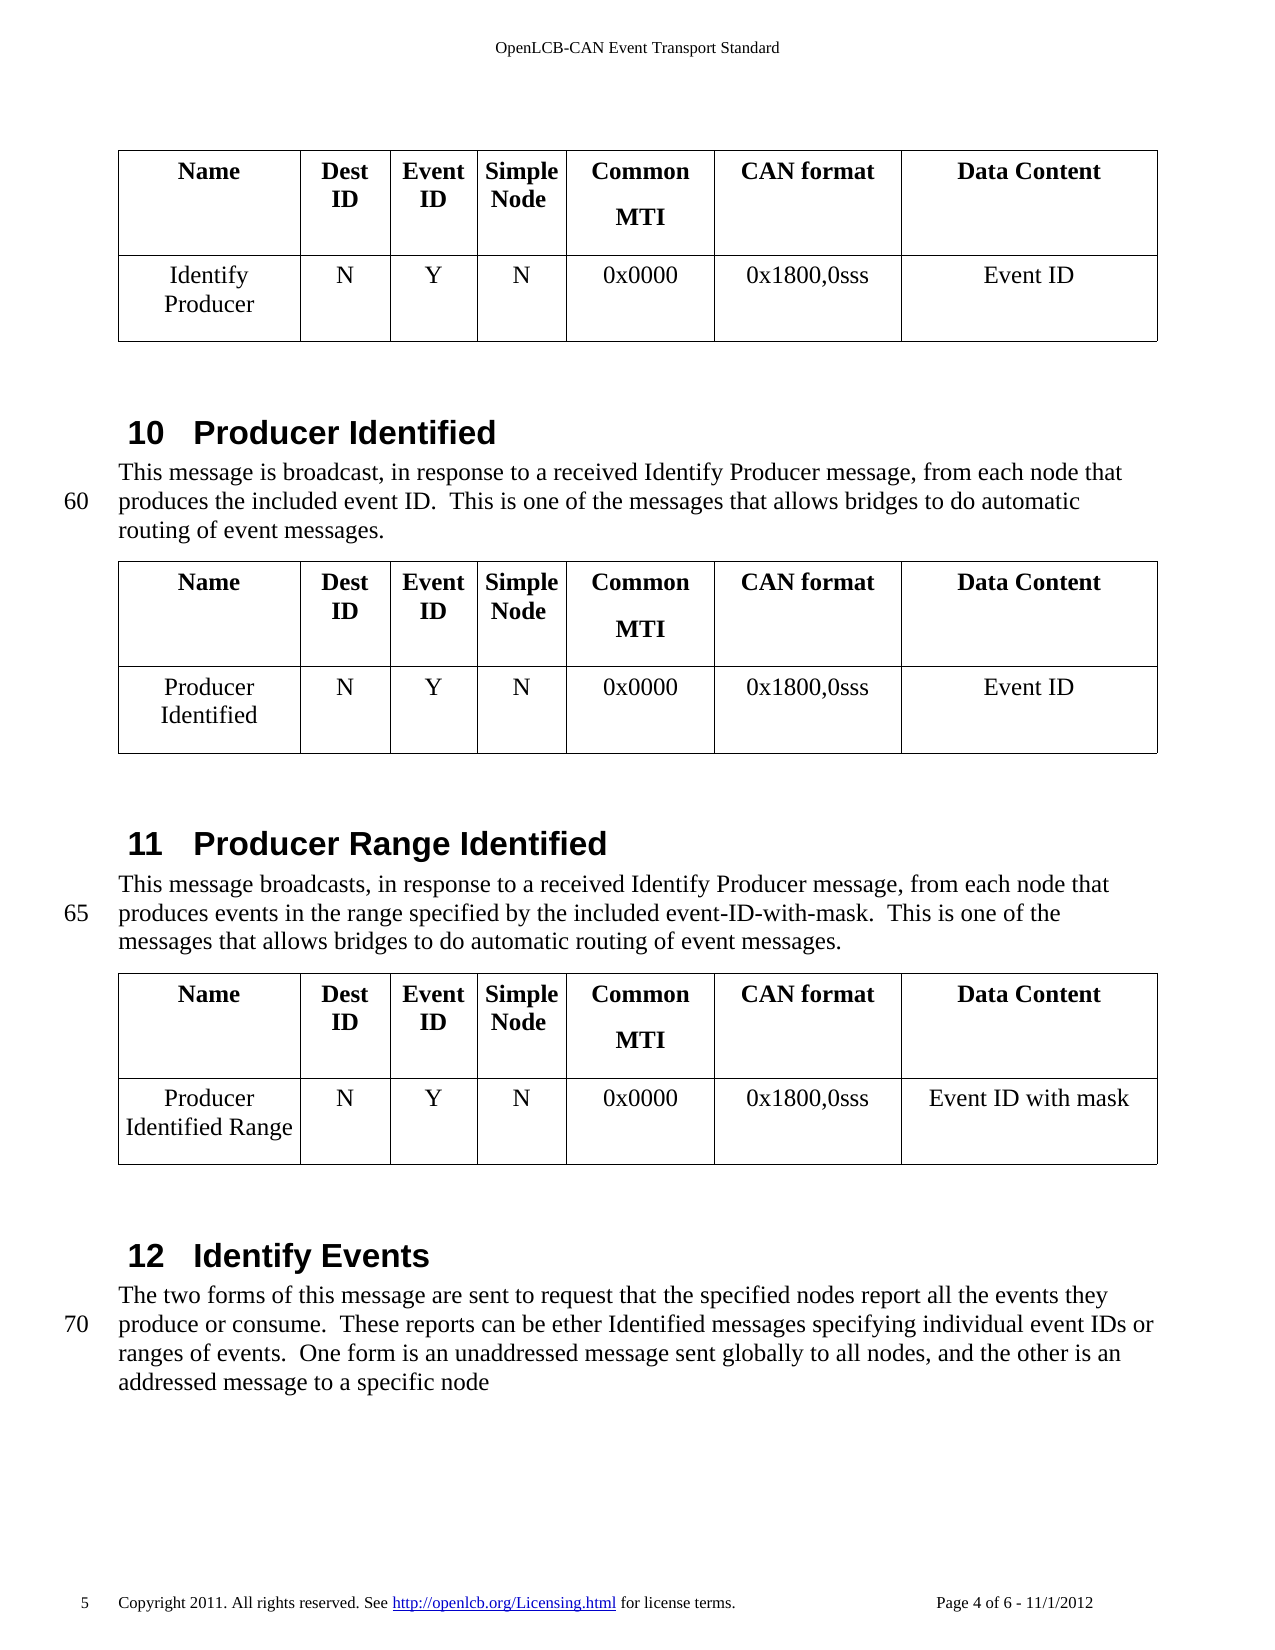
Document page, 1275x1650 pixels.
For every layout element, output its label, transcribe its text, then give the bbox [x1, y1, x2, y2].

table_cell N [478, 1079, 566, 1164]
table_cell N [301, 667, 390, 753]
table_cell Producer Identified Range [119, 1079, 300, 1164]
table_header Data Content [902, 151, 1157, 254]
table_header Name [119, 562, 300, 666]
table_header CAN format [715, 562, 901, 666]
table_header Data Content [902, 562, 1157, 666]
table_cell N [478, 256, 566, 341]
table_cell Y [391, 256, 477, 341]
table_header Event ID [391, 151, 477, 254]
table_header Common MTI [567, 974, 714, 1077]
table_cell N [301, 1079, 390, 1164]
table_header Simple Node [478, 974, 566, 1077]
subtitle Producer Range Identified [118, 824, 1157, 863]
table_cell 0x1800,0sss [715, 1079, 901, 1164]
table_cell 0x1800,0sss [715, 667, 901, 753]
table_header Name [119, 974, 300, 1077]
table_cell Producer Identified [119, 667, 300, 753]
table_cell 0x1800,0sss [715, 256, 901, 341]
text This message is broadcast, in response to a received Identify Producer message, from each node that produces the included event ID. This is one of the messages that allows bridges to do automatic routing of event messages. [118, 457, 1157, 544]
table_header Event ID [391, 974, 477, 1077]
table_cell 0x0000 [567, 667, 714, 753]
table_header Data Content [902, 974, 1157, 1077]
table_header Common MTI [567, 151, 714, 254]
table_header Simple Node [478, 151, 566, 254]
table_header CAN format [715, 974, 901, 1077]
table_header Simple Node [478, 562, 566, 666]
subtitle Identify Events [118, 1236, 1157, 1274]
subtitle Producer Identified [118, 413, 1157, 451]
table_cell N [301, 256, 390, 341]
table_cell Event ID [902, 667, 1157, 753]
table_header Common MTI [567, 562, 714, 666]
table_cell N [478, 667, 566, 753]
table_cell 0x0000 [567, 1079, 714, 1164]
table_header Event ID [391, 562, 477, 666]
table_cell Y [391, 1079, 477, 1164]
table_cell Event ID [902, 256, 1157, 341]
table_header CAN format [715, 151, 901, 254]
table_cell Y [391, 667, 477, 753]
table_cell Identify Producer [119, 256, 300, 341]
table_cell 0x0000 [567, 256, 714, 341]
text This message broadcasts, in response to a received Identify Producer message, from each node that produces events in the range specified by the included event-ID-with-mask. This is one of the messages that allows bridges to do automatic routing of event messages. [118, 869, 1157, 955]
table_header Dest ID [301, 974, 390, 1077]
table_cell Event ID with mask [902, 1079, 1157, 1164]
table_header Dest ID [301, 151, 390, 254]
text The two forms of this message are sent to request that the specified nodes report all the events they produce or consume. These reports can be ether Identified messages specifying individual event IDs or ranges of events. One form is an unaddressed message sent globally to all nodes, and the other is an addressed message to a specific node [118, 1280, 1157, 1395]
table_header Dest ID [301, 562, 390, 666]
table_header Name [119, 151, 300, 254]
